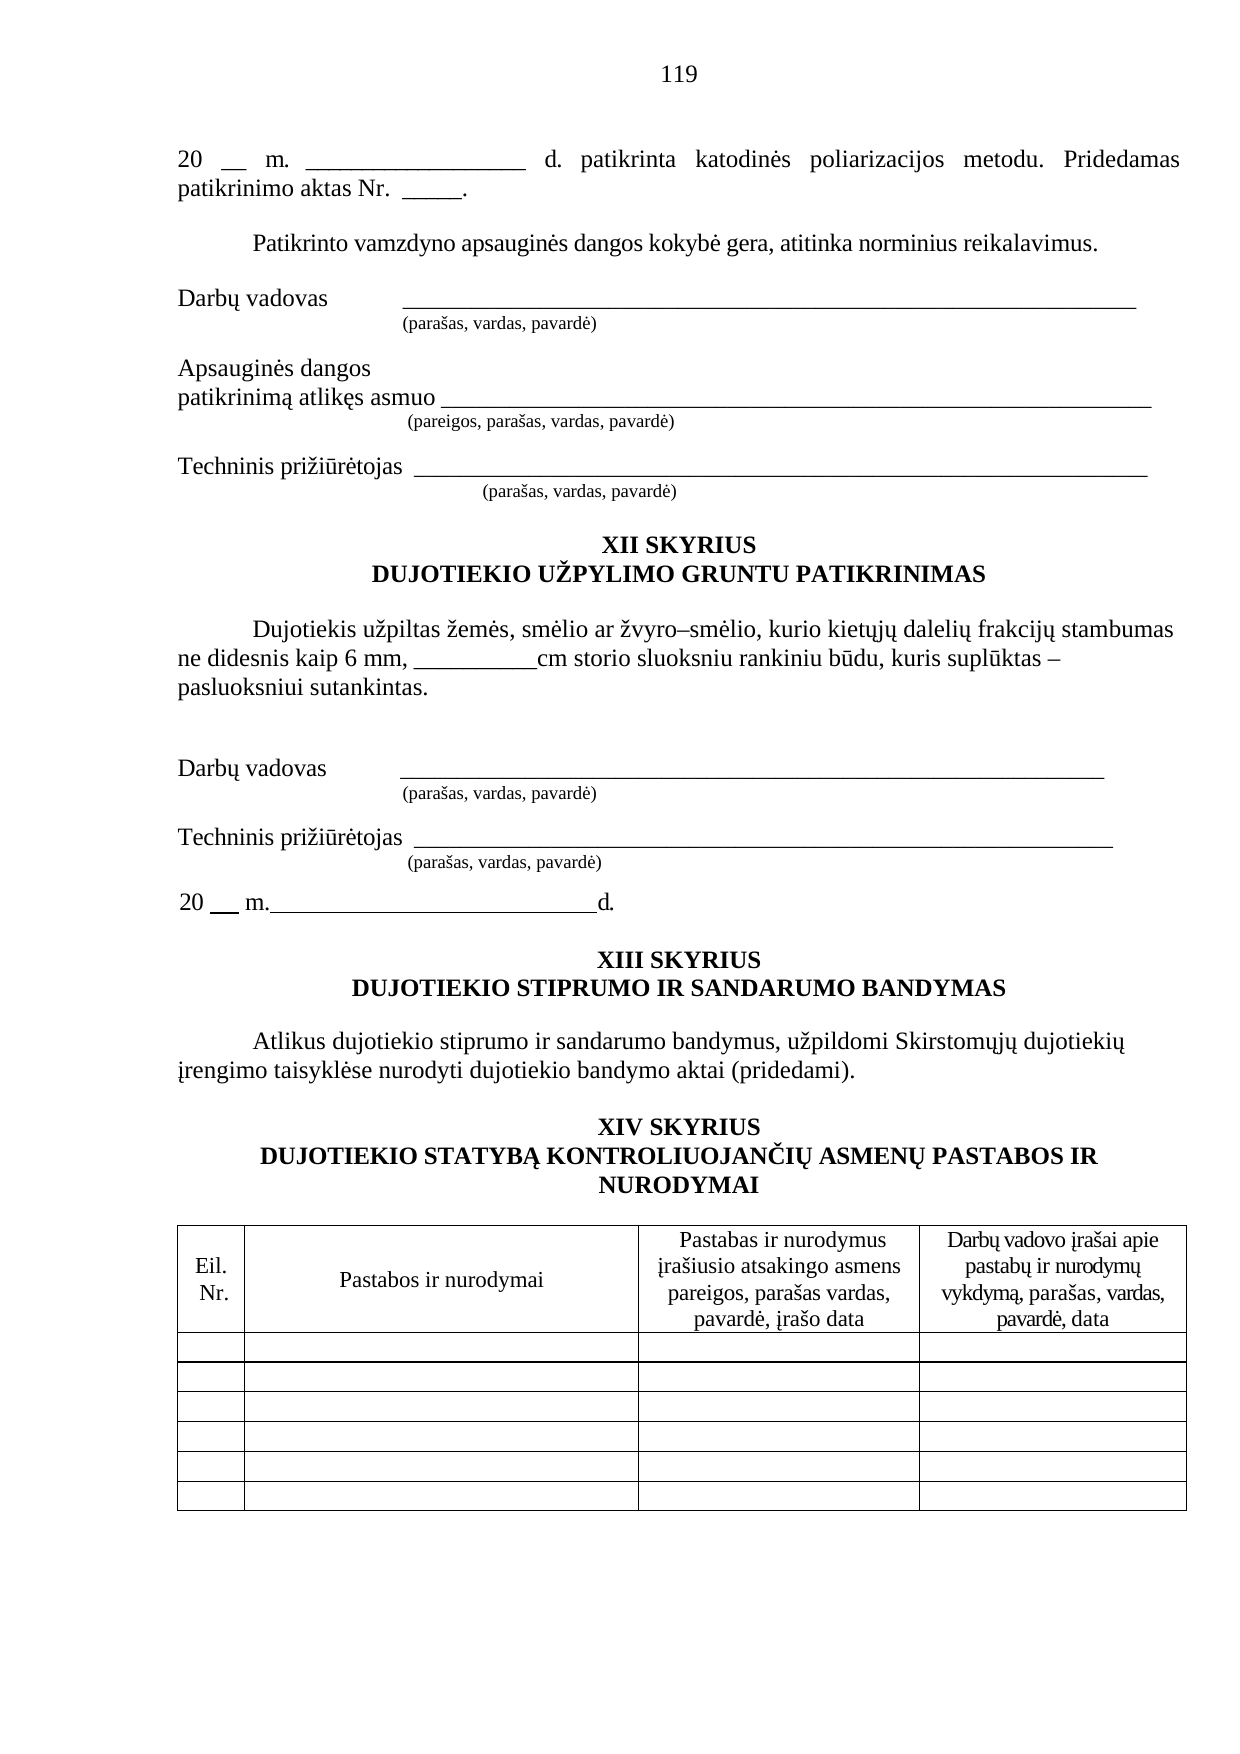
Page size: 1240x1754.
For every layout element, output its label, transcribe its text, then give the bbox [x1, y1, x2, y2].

table_cell [178, 1392, 244, 1421]
text Techninis prižiūrėtojas ________________________________________________________________ [177, 451, 1181, 480]
table_header Pastabos ir nurodymai [245, 1226, 638, 1332]
table_cell [245, 1363, 638, 1391]
table_cell [639, 1333, 919, 1361]
text Darbų vadovas ______________________________________________________________ [177, 753, 1181, 782]
table_cell [920, 1422, 1186, 1451]
table_cell [245, 1392, 638, 1421]
text Techninis prižiūrėtojas _____________________________________________________________ [177, 822, 1181, 851]
text patikrinimą atlikęs asmuo ______________________________________________________________ [177, 382, 1181, 410]
text (parašas, vardas, pavardė) [327, 782, 1181, 803]
table_cell [178, 1452, 244, 1481]
table_cell [639, 1363, 919, 1391]
table_cell [639, 1482, 919, 1510]
table_cell [245, 1482, 638, 1510]
table_cell [178, 1482, 244, 1510]
table_cell [920, 1482, 1186, 1510]
text 20 __ m. ___________________ d. patikrinta katodinės poliarizacijos metodu. Pridedamas patikrinimo aktas Nr. _____. [177, 144, 1181, 202]
table_cell [245, 1422, 638, 1451]
text Apsauginės dangos [177, 353, 1181, 382]
text DUJOTIEKIO UŽPYLIMO GRUNTU PATIKRINIMAS [177, 559, 1181, 588]
table_header Eil. Nr. [178, 1226, 244, 1332]
text Darbų vadovas ________________________________________________________________ [177, 283, 1181, 312]
table_cell [245, 1452, 638, 1481]
table_cell [245, 1333, 638, 1361]
text Atlikus dujotiekio stiprumo ir sandarumo bandymus, užpildomi Skirstomųjų dujotiekių įrengimo taisyklėse nurodyti dujotiekio bandymo aktai (pridedami). [177, 1026, 1181, 1084]
table_cell [639, 1392, 919, 1421]
table_cell [639, 1452, 919, 1481]
table_cell [178, 1333, 244, 1361]
text Dujotiekis užpiltas žemės, smėlio ar žvyro–smėlio, kurio kietųjų dalelių frakcijų stambumas ne didesnis kaip 6 mm, __________cm storio sluoksniu rankiniu būdu, kuris suplūktas – pasluoksniui sutankintas. [177, 614, 1181, 700]
text (parašas, vardas, pavardė) [177, 312, 1181, 334]
table_cell [639, 1422, 919, 1451]
table_header Pastabas ir nurodymus įrašiusio atsakingo asmens pareigos, parašas vardas, pavardė, įrašo data [639, 1226, 919, 1332]
table_cell [920, 1452, 1186, 1481]
table_cell [178, 1422, 244, 1451]
text DUJOTIEKIO STIPRUMO IR SANDARUMO BANDYMAS [177, 973, 1181, 1002]
text (parašas, vardas, pavardė) [177, 480, 1181, 501]
text XIII SKYRIUS [177, 945, 1181, 973]
table_header Darbų vadovo įrašai apie pastabų ir nurodymų vykdymą, parašas, vardas, pavardė, data [920, 1226, 1186, 1332]
text (pareigos, parašas, vardas, pavardė) [177, 410, 1181, 432]
table_cell [178, 1363, 244, 1391]
text Patikrinto vamzdyno apsauginės dangos kokybė gera, atitinka norminius reikalavimus. [177, 228, 1181, 257]
table_cell [920, 1363, 1186, 1391]
text XII SKYRIUS [177, 530, 1181, 559]
text 20 m. d. [179, 887, 1181, 916]
table_cell [920, 1333, 1186, 1361]
text DUJOTIEKIO STATYBĄ KONTROLIUOJANČIŲ ASMENŲ PASTABOS IR NURODYMAI [177, 1141, 1181, 1199]
text (parašas, vardas, pavardė) [402, 851, 1181, 873]
text XIV SKYRIUS [177, 1112, 1181, 1141]
table_cell [920, 1392, 1186, 1421]
